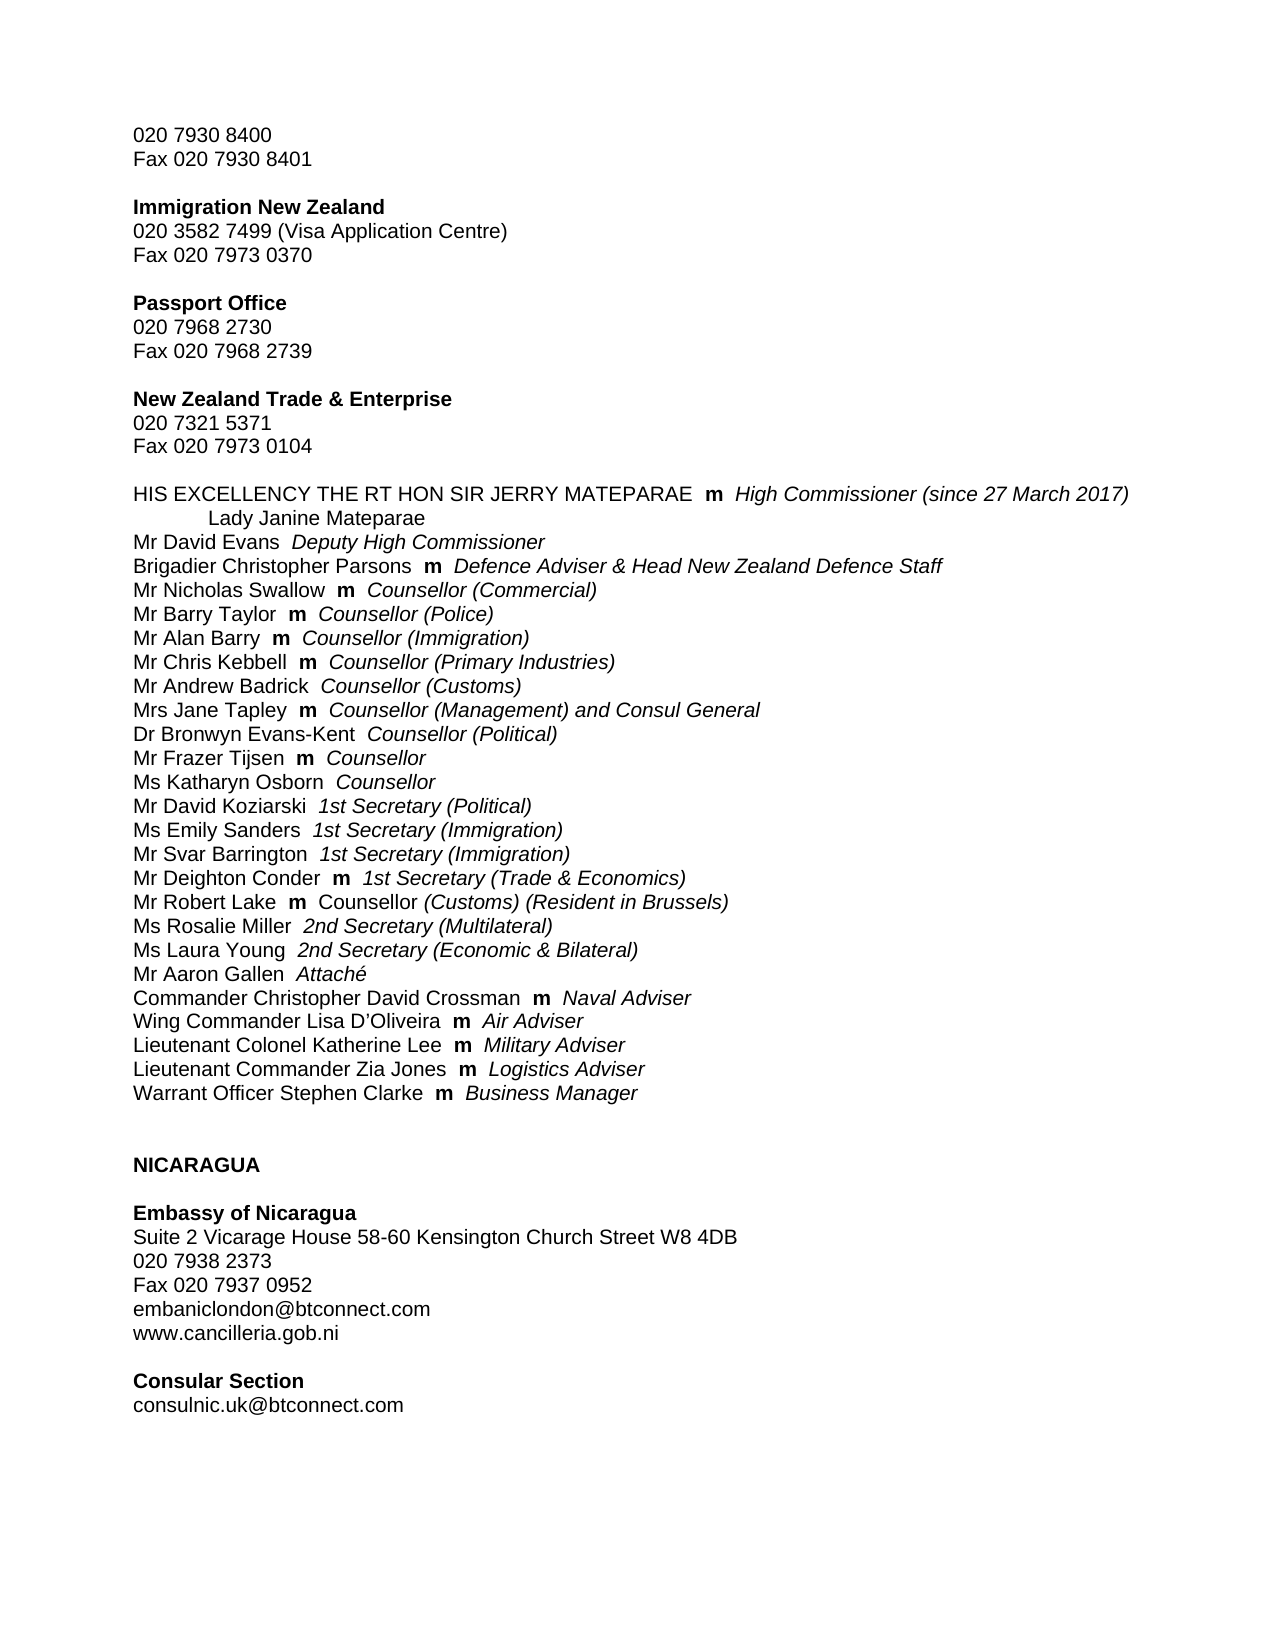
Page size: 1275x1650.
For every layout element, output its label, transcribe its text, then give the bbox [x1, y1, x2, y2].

text Brigadier Christopher Parsons m Defence Adviser & Head New Zealand Defence Staff [133, 554, 1181, 578]
text Mr Barry Taylor m Counsellor (Police) [133, 602, 1181, 626]
text Mr Svar Barrington 1st Secretary (Immigration) [133, 842, 1181, 866]
text Fax 020 7968 2739 [133, 338, 1181, 362]
text NICARAGUA [133, 1153, 1181, 1177]
text 020 7968 2730 [133, 314, 1181, 338]
text New Zealand Trade & Enterprise [133, 386, 1181, 410]
text Mr David Koziarski 1st Secretary (Political) [133, 794, 1181, 818]
text Fax 020 7937 0952 [133, 1273, 1181, 1297]
text Mr Robert Lake m Counsellor (Customs) (Resident in Brussels) [133, 889, 1181, 913]
text Passport Office [133, 291, 1181, 314]
text Consular Section [133, 1369, 1181, 1393]
text www.cancilleria.gob.ni [133, 1321, 1181, 1345]
text Mrs Jane Tapley m Counsellor (Management) and Consul General [133, 698, 1181, 722]
text embaniclondon@btconnect.com [133, 1297, 1181, 1321]
text Ms Laura Young 2nd Secretary (Economic & Bilateral) [133, 937, 1181, 961]
text Commander Christopher David Crossman m Naval Adviser [133, 985, 1181, 1009]
subtitle Embassy of Nicaragua [133, 1201, 1181, 1225]
text Ms Emily Sanders 1st Secretary (Immigration) [133, 818, 1181, 842]
text 020 7321 5371 [133, 410, 1181, 434]
text Fax 020 7973 0370 [133, 243, 1181, 267]
text Warrant Officer Stephen Clarke m Business Manager [133, 1081, 1181, 1105]
text Ms Katharyn Osborn Counsellor [133, 770, 1181, 794]
text Mr Andrew Badrick Counsellor (Customs) [133, 674, 1181, 698]
text 020 7930 8400 [133, 123, 1181, 147]
text Lieutenant Commander Zia Jones m Logistics Adviser [133, 1057, 1181, 1081]
text Mr Chris Kebbell m Counsellor (Primary Industries) [133, 650, 1181, 674]
text Mr Nicholas Swallow m Counsellor (Commercial) [133, 578, 1181, 602]
text 020 7938 2373 [133, 1249, 1181, 1273]
text Mr David Evans Deputy High Commissioner [133, 530, 1181, 554]
text Fax 020 7930 8401 [133, 147, 1181, 171]
text Lady Janine Mateparae [133, 506, 1181, 530]
text Suite 2 Vicarage House 58-60 Kensington Church Street W8 4DB [133, 1225, 1181, 1249]
text consulnic.uk@btconnect.com [133, 1393, 1181, 1417]
text Mr Deighton Conder m 1st Secretary (Trade & Economics) [133, 866, 1181, 889]
text Wing Commander Lisa D’Oliveira m Air Adviser [133, 1009, 1181, 1033]
text Lieutenant Colonel Katherine Lee m Military Adviser [133, 1033, 1181, 1057]
text Mr Alan Barry m Counsellor (Immigration) [133, 626, 1181, 650]
text Mr Frazer Tijsen m Counsellor [133, 746, 1181, 770]
text Fax 020 7973 0104 [133, 434, 1181, 458]
text Dr Bronwyn Evans-Kent Counsellor (Political) [133, 722, 1181, 746]
text HIS EXCELLENCY THE RT HON SIR JERRY MATEPARAE m High Commissioner (since 27 March 2017) [133, 482, 1181, 506]
text Immigration New Zealand [133, 195, 1181, 219]
text Mr Aaron Gallen Attaché [133, 961, 1181, 985]
text Ms Rosalie Miller 2nd Secretary (Multilateral) [133, 913, 1181, 937]
text 020 3582 7499 (Visa Application Centre) [133, 219, 1181, 243]
